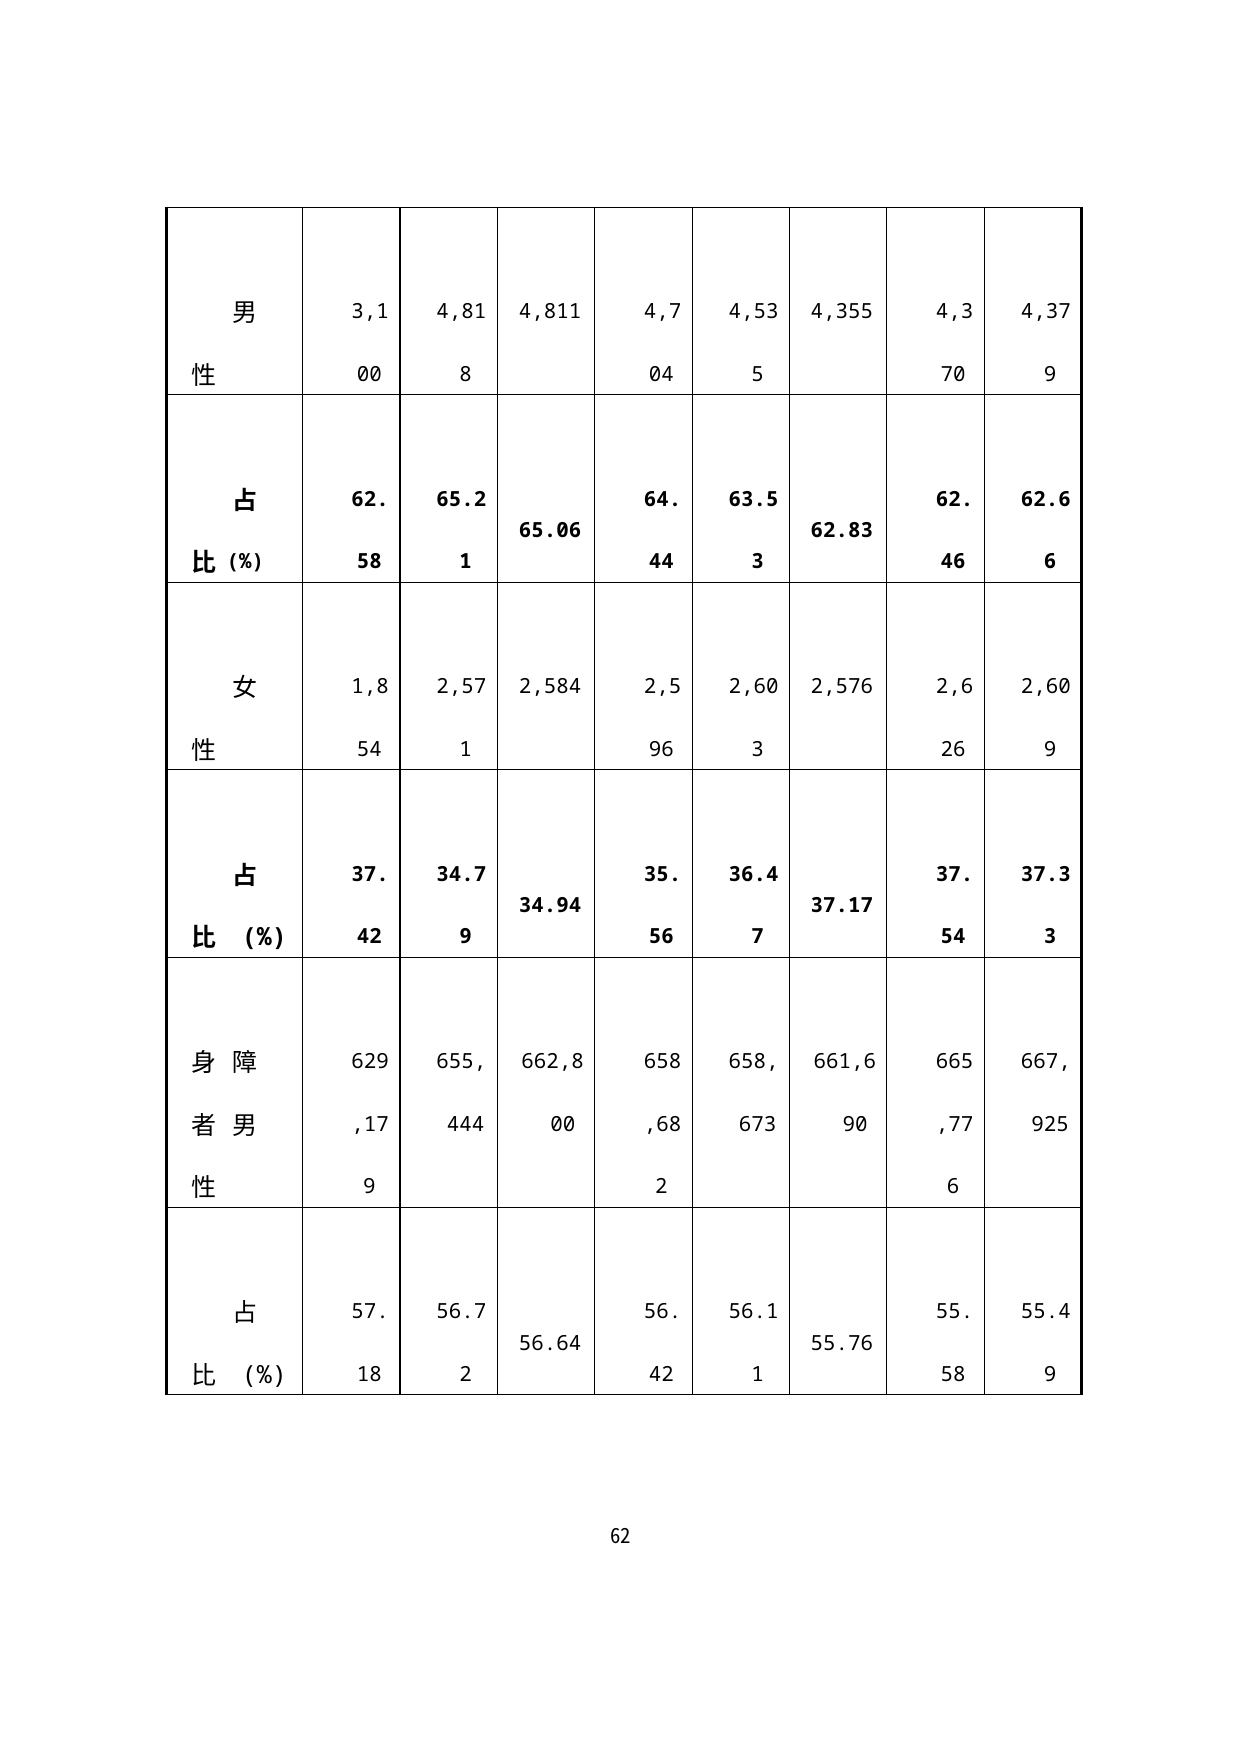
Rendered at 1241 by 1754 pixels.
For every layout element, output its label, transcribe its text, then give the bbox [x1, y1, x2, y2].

table_cell 62.66 [985, 395, 1080, 582]
table_cell 3,100 [303, 208, 399, 394]
table_cell 35.56 [595, 770, 692, 957]
table_cell 62.83 [790, 395, 886, 582]
table_cell 665,776 [887, 958, 984, 1207]
table_cell 4,379 [985, 208, 1080, 394]
table_cell 658,682 [595, 958, 692, 1207]
table_cell 2,584 [498, 583, 594, 769]
table_cell 4,355 [790, 208, 886, 394]
table_cell 4,704 [595, 208, 692, 394]
table_cell 34.94 [498, 770, 594, 957]
table_cell 56.64 [498, 1208, 594, 1394]
table_cell 55.49 [985, 1208, 1080, 1394]
table_cell 56.11 [693, 1208, 789, 1394]
table_cell 63.53 [693, 395, 789, 582]
table_cell 629,179 [303, 958, 399, 1207]
table_cell 62.46 [887, 395, 984, 582]
table_cell 37.54 [887, 770, 984, 957]
table_cell 2,596 [595, 583, 692, 769]
table_cell 身障者男性 [168, 958, 302, 1207]
table_cell 661,690 [790, 958, 886, 1207]
table_cell 4,811 [498, 208, 594, 394]
table_cell 2,603 [693, 583, 789, 769]
table_cell 2,626 [887, 583, 984, 769]
table_cell 62.58 [303, 395, 399, 582]
table_cell 655,444 [401, 958, 497, 1207]
table_cell 55.58 [887, 1208, 984, 1394]
table_cell 65.21 [401, 395, 497, 582]
table_cell 37.33 [985, 770, 1080, 957]
table_cell 65.06 [498, 395, 594, 582]
table_cell 占比(%) [168, 770, 302, 957]
table_cell 37.17 [790, 770, 886, 957]
table_cell 36.47 [693, 770, 789, 957]
table_cell 4,535 [693, 208, 789, 394]
table_cell 55.76 [790, 1208, 886, 1394]
table_cell 1,854 [303, 583, 399, 769]
table_cell 2,609 [985, 583, 1080, 769]
table_cell 662,800 [498, 958, 594, 1207]
table_cell 667,925 [985, 958, 1080, 1207]
table_cell 56.42 [595, 1208, 692, 1394]
table_cell 64.44 [595, 395, 692, 582]
table_cell 4,370 [887, 208, 984, 394]
table_cell 56.72 [401, 1208, 497, 1394]
table_cell 658,673 [693, 958, 789, 1207]
table_cell 占比(%) [168, 1208, 302, 1394]
table_cell 女性 [168, 583, 302, 769]
table_cell 57.18 [303, 1208, 399, 1394]
table_cell 37.42 [303, 770, 399, 957]
table_cell 2,571 [401, 583, 497, 769]
table_cell 男性 [168, 208, 302, 394]
table_cell 占比(%) [168, 395, 302, 582]
table_cell 2,576 [790, 583, 886, 769]
table_cell 4,818 [401, 208, 497, 394]
table_cell 34.79 [401, 770, 497, 957]
